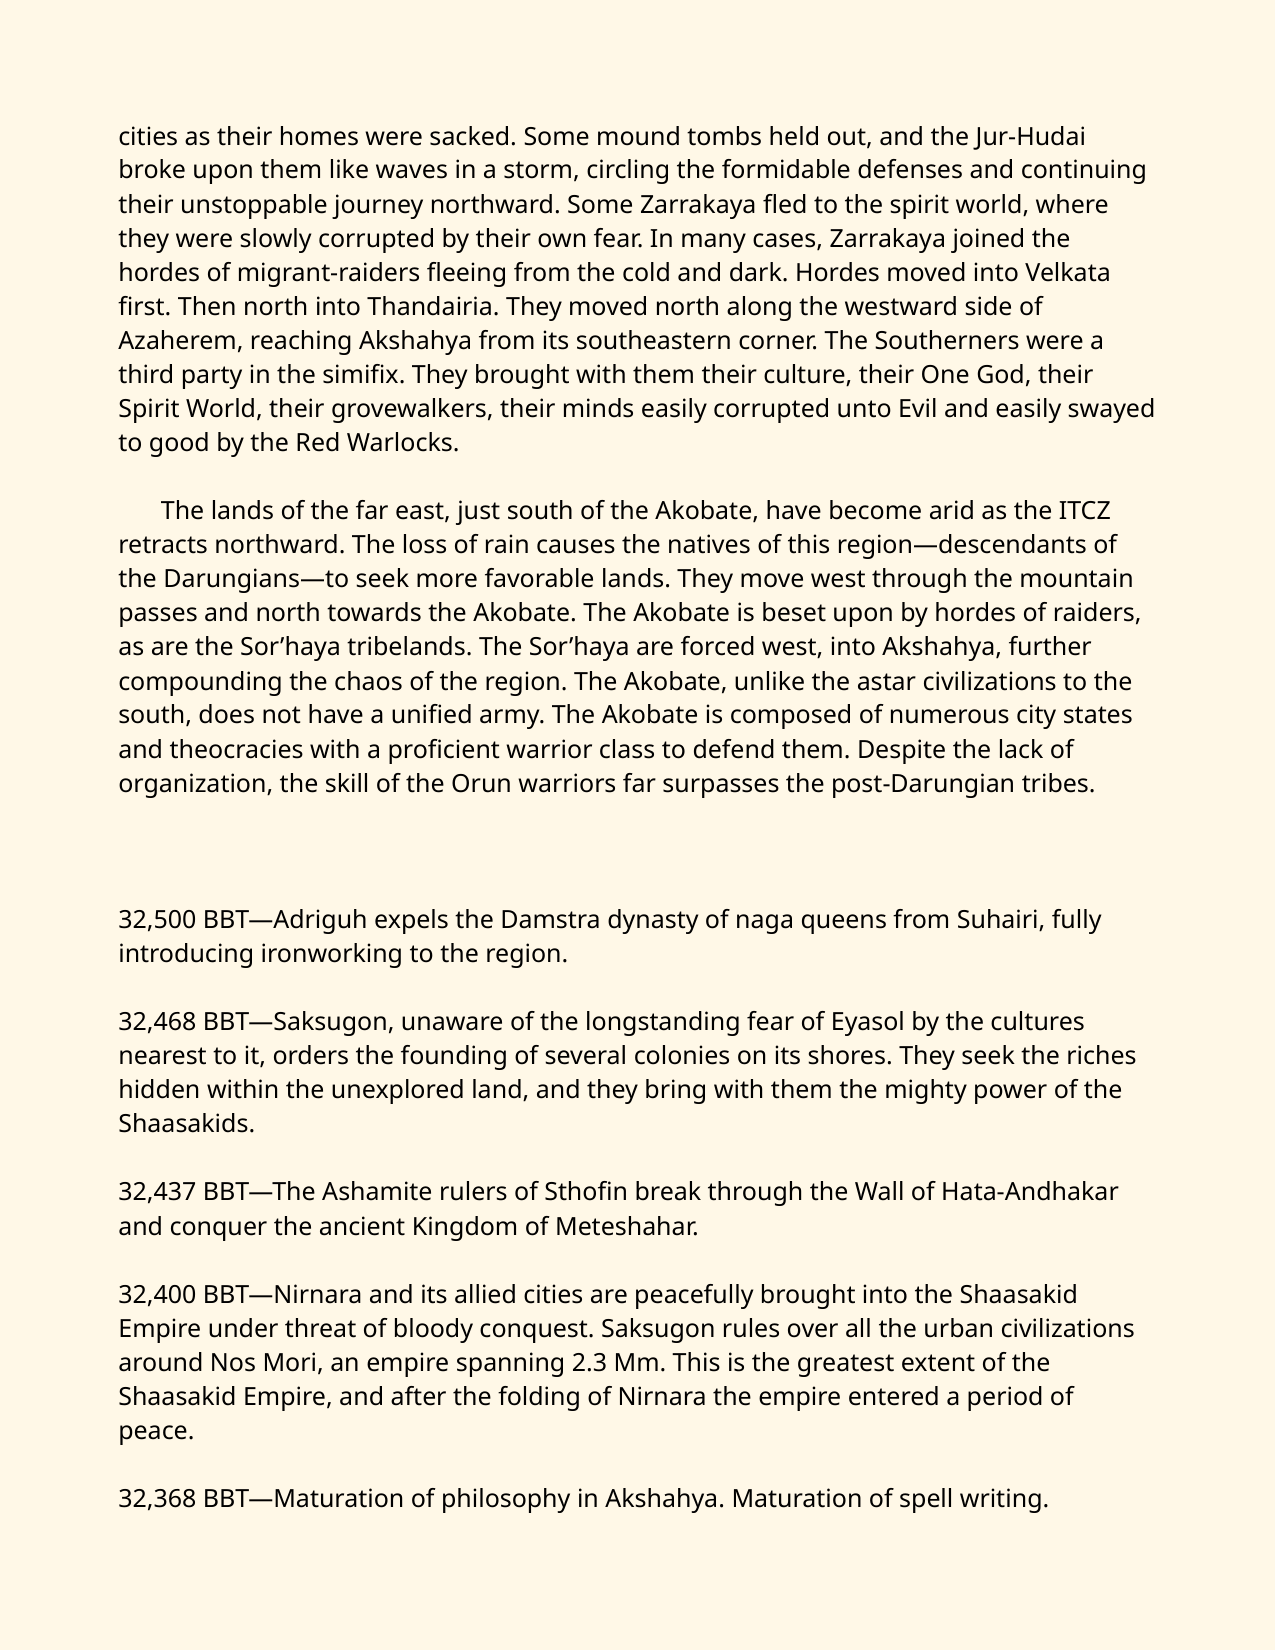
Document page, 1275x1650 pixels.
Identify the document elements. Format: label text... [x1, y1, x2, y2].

text 32,500 BBT—Adriguh expels the Damstra dynasty of naga queens from Suhairi, fully introducing ironworking to the region. [118, 902, 1157, 970]
text cities as their homes were sacked. Some mound tombs held out, and the Jur-Hudai broke upon them like waves in a storm, circling the formidable defenses and continuing their unstoppable journey northward. Some Zarrakaya fled to the spirit world, where they were slowly corrupted by their own fear. In many cases, Zarrakaya joined the hordes of migrant-raiders fleeing from the cold and dark. Hordes moved into Velkata first. Then north into Thandairia. They moved north along the westward side of Azaherem, reaching Akshahya from its southeastern corner. The Southerners were a third party in the simifix. They brought with them their culture, their One God, their Spirit World, their grovewalkers, their minds easily corrupted unto Evil and easily swayed to good by the Red Warlocks. [118, 118, 1157, 459]
text 32,468 BBT—Saksugon, unaware of the longstanding fear of Eyasol by the cultures nearest to it, orders the founding of several colonies on its shores. They seek the riches hidden within the unexplored land, and they bring with them the mighty power of the Shaasakids. [118, 1004, 1157, 1140]
text The lands of the far east, just south of the Akobate, have become arid as the ITCZ retracts northward. The loss of rain causes the natives of this region—descendants of the Darungians—to seek more favorable lands. They move west through the mountain passes and north towards the Akobate. The Akobate is beset upon by hordes of raiders, as are the Sor’haya tribelands. The Sor’haya are forced west, into Akshahya, further compounding the chaos of the region. The Akobate, unlike the astar civilizations to the south, does not have a unified army. The Akobate is composed of numerous city states and theocracies with a proficient warrior class to defend them. Despite the lack of organization, the skill of the Orun warriors far surpasses the post-Darungian tribes. [118, 493, 1157, 799]
text 32,368 BBT—Maturation of philosophy in Akshahya. Maturation of spell writing. [118, 1481, 1157, 1515]
text 32,400 BBT—Nirnara and its allied cities are peacefully brought into the Shaasakid Empire under threat of bloody conquest. Saksugon rules over all the urban civilizations around Nos Mori, an empire spanning 2.3 Mm. This is the greatest extent of the Shaasakid Empire, and after the folding of Nirnara the empire entered a period of peace. [118, 1276, 1157, 1447]
text 32,437 BBT—The Ashamite rulers of Sthofin break through the Wall of Hata-Andhakar and conquer the ancient Kingdom of Meteshahar. [118, 1174, 1157, 1242]
